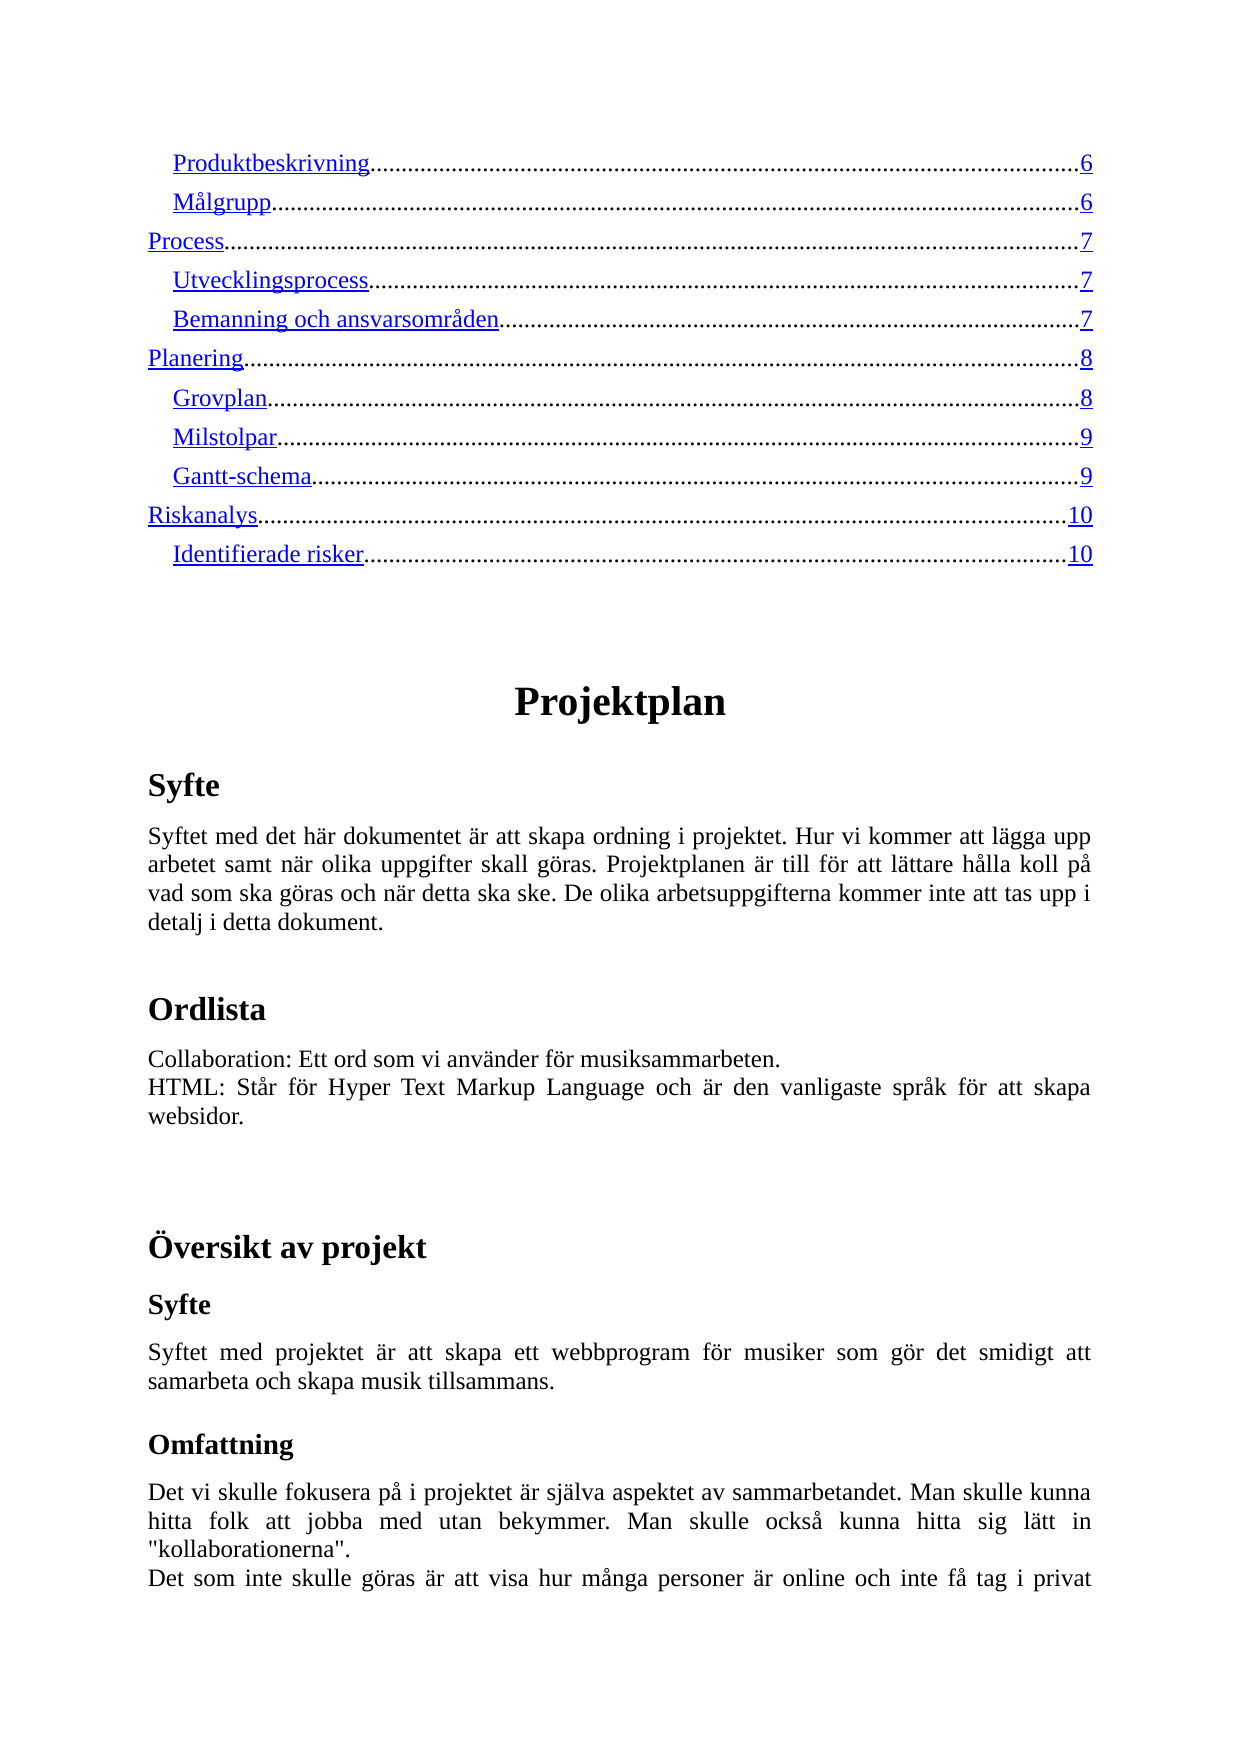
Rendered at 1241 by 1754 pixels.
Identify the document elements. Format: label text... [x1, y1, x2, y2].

text Syfte [148, 1287, 1093, 1320]
text Syftet med projektet är att skapa ett webbprogram för musiker som gör det smidigt att samarbeta och skapa musik tillsammans. [148, 1337, 1093, 1394]
text Målgrupp 6 [173, 187, 1093, 216]
text HTML: Står för Hyper Text Markup Language och är den vanligaste språk för att skapa websidor. [148, 1072, 1093, 1130]
text Omfattning [148, 1427, 1093, 1460]
text Syftet med det här dokumentet är att skapa ordning i projektet. Hur vi kommer att lägga upp arbetet samt när olika uppgifter skall göras. Projektplanen är till för att lättare hålla koll på vad som ska göras och när detta ska ske. De olika arbetsuppgifterna kommer inte att tas upp i detalj i detta dokument. [148, 821, 1093, 936]
text Identifierade risker 10 [173, 539, 1093, 568]
text Bemanning och ansvarsområden 7 [173, 304, 1093, 333]
text Produktbeskrivning 6 [173, 148, 1093, 176]
text Planering 8 [148, 343, 1093, 372]
text Det vi skulle fokusera på i projektet är själva aspektet av sammarbetandet. Man skulle kunna hitta folk att jobba med utan bekymmer. Man skulle också kunna hitta sig lätt in "kollaborationerna". [148, 1477, 1093, 1563]
text Utvecklingsprocess 7 [173, 265, 1093, 294]
text Projektplan [148, 676, 1093, 724]
text Gantt-schema 9 [173, 461, 1093, 490]
text Milstolpar 9 [173, 422, 1093, 451]
text Collaboration: Ett ord som vi använder för musiksammarbeten. [148, 1044, 1093, 1072]
text Syfte [148, 766, 1093, 804]
text Översikt av projekt [148, 1228, 1093, 1266]
text Process 7 [148, 226, 1093, 255]
text Ordlista [148, 989, 1093, 1027]
text Grovplan 8 [173, 383, 1093, 411]
text Det som inte skulle göras är att visa hur många personer är online och inte få tag i privat [148, 1563, 1093, 1592]
text Riskanalys 10 [148, 500, 1093, 529]
